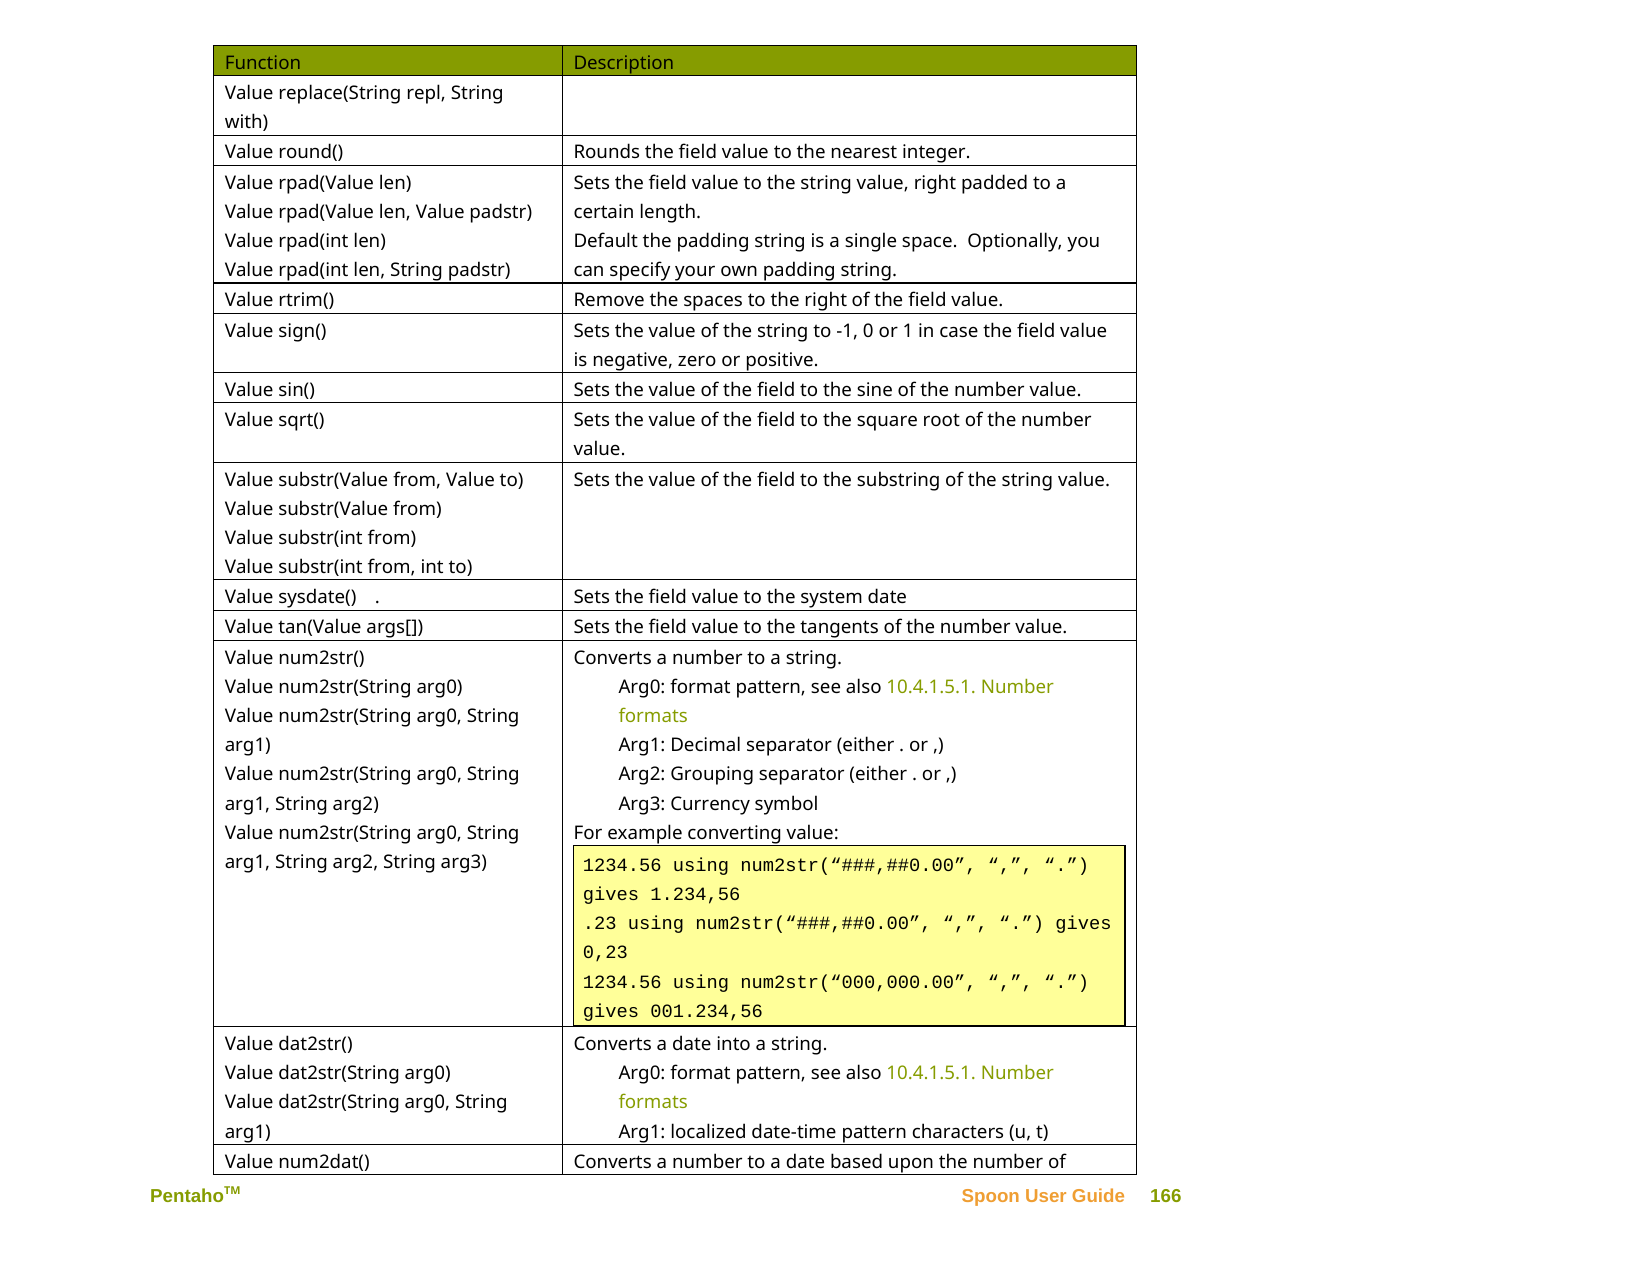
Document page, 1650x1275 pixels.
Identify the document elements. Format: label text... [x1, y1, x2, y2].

table_cell Value round() [214, 136, 562, 165]
table_header Function [214, 46, 562, 75]
table_cell Value substr(Value from, Value to) Value substr(Value from) Value substr(int from) Value substr(int from, int to) [214, 463, 562, 579]
table_cell Value rpad(Value len) Value rpad(Value len, Value padstr) Value rpad(int len) Value rpad(int len, String padstr) [214, 166, 562, 282]
table_cell Value dat2str() Value dat2str(String arg0) Value dat2str(String arg0, String arg1) [214, 1027, 562, 1144]
table_cell Sets the field value to the system date [563, 580, 1136, 609]
table_cell Converts a number to a string. Arg0: format pattern, see also 10.4.1.5.1. Number formats Arg1: Decimal separator (either . or ,) Arg2: Grouping separator (either . or ,) Arg3: Currency symbol For example converting value: 1234.56 using num2str(“###,##0.00”, “,”, “.”) gives 1.234,56 .23 using num2str(“###,##0.00”, “,”, “.”) gives 0,23 1234.56 using num2str(“000,000.00”, “,”, “.”) gives 001.234,56 [563, 641, 1136, 1026]
table_cell Value num2str() Value num2str(String arg0) Value num2str(String arg0, String arg1) Value num2str(String arg0, String arg1, String arg2) Value num2str(String arg0, String arg1, String arg2, String arg3) [214, 641, 562, 1026]
table_cell [563, 76, 1136, 134]
table_cell Remove the spaces to the right of the field value. [563, 284, 1136, 313]
table_cell Sets the field value to the string value, right padded to a certain length. Default the padding string is a single space. Optionally, you can specify your own padding string. [563, 166, 1136, 282]
table_cell Rounds the field value to the nearest integer. [563, 136, 1136, 165]
table_cell Value replace(String repl, String with) [214, 76, 562, 134]
table_cell Value tan(Value args[]) [214, 611, 562, 640]
table_cell Value sin() [214, 373, 562, 402]
table_cell Sets the field value to the tangents of the number value. [563, 611, 1136, 640]
table_cell Sets the value of the string to -1, 0 or 1 in case the field value is negative, zero or positive. [563, 314, 1136, 372]
table_cell Converts a number to a date based upon the number of [563, 1145, 1136, 1174]
table_cell Value num2dat() [214, 1145, 562, 1174]
table_cell Sets the value of the field to the sine of the number value. [563, 373, 1136, 402]
table_cell Value sqrt() [214, 403, 562, 462]
table_cell Value sign() [214, 314, 562, 372]
table_cell Value rtrim() [214, 284, 562, 313]
table_cell Value sysdate() . [214, 580, 562, 609]
table_cell Sets the value of the field to the square root of the number value. [563, 403, 1136, 462]
table_cell Converts a date into a string. Arg0: format pattern, see also 10.4.1.5.1. Number formats Arg1: localized date-time pattern characters (u, t) [563, 1027, 1136, 1144]
table_cell Sets the value of the field to the substring of the string value. [563, 463, 1136, 579]
table_header Description [563, 46, 1136, 75]
